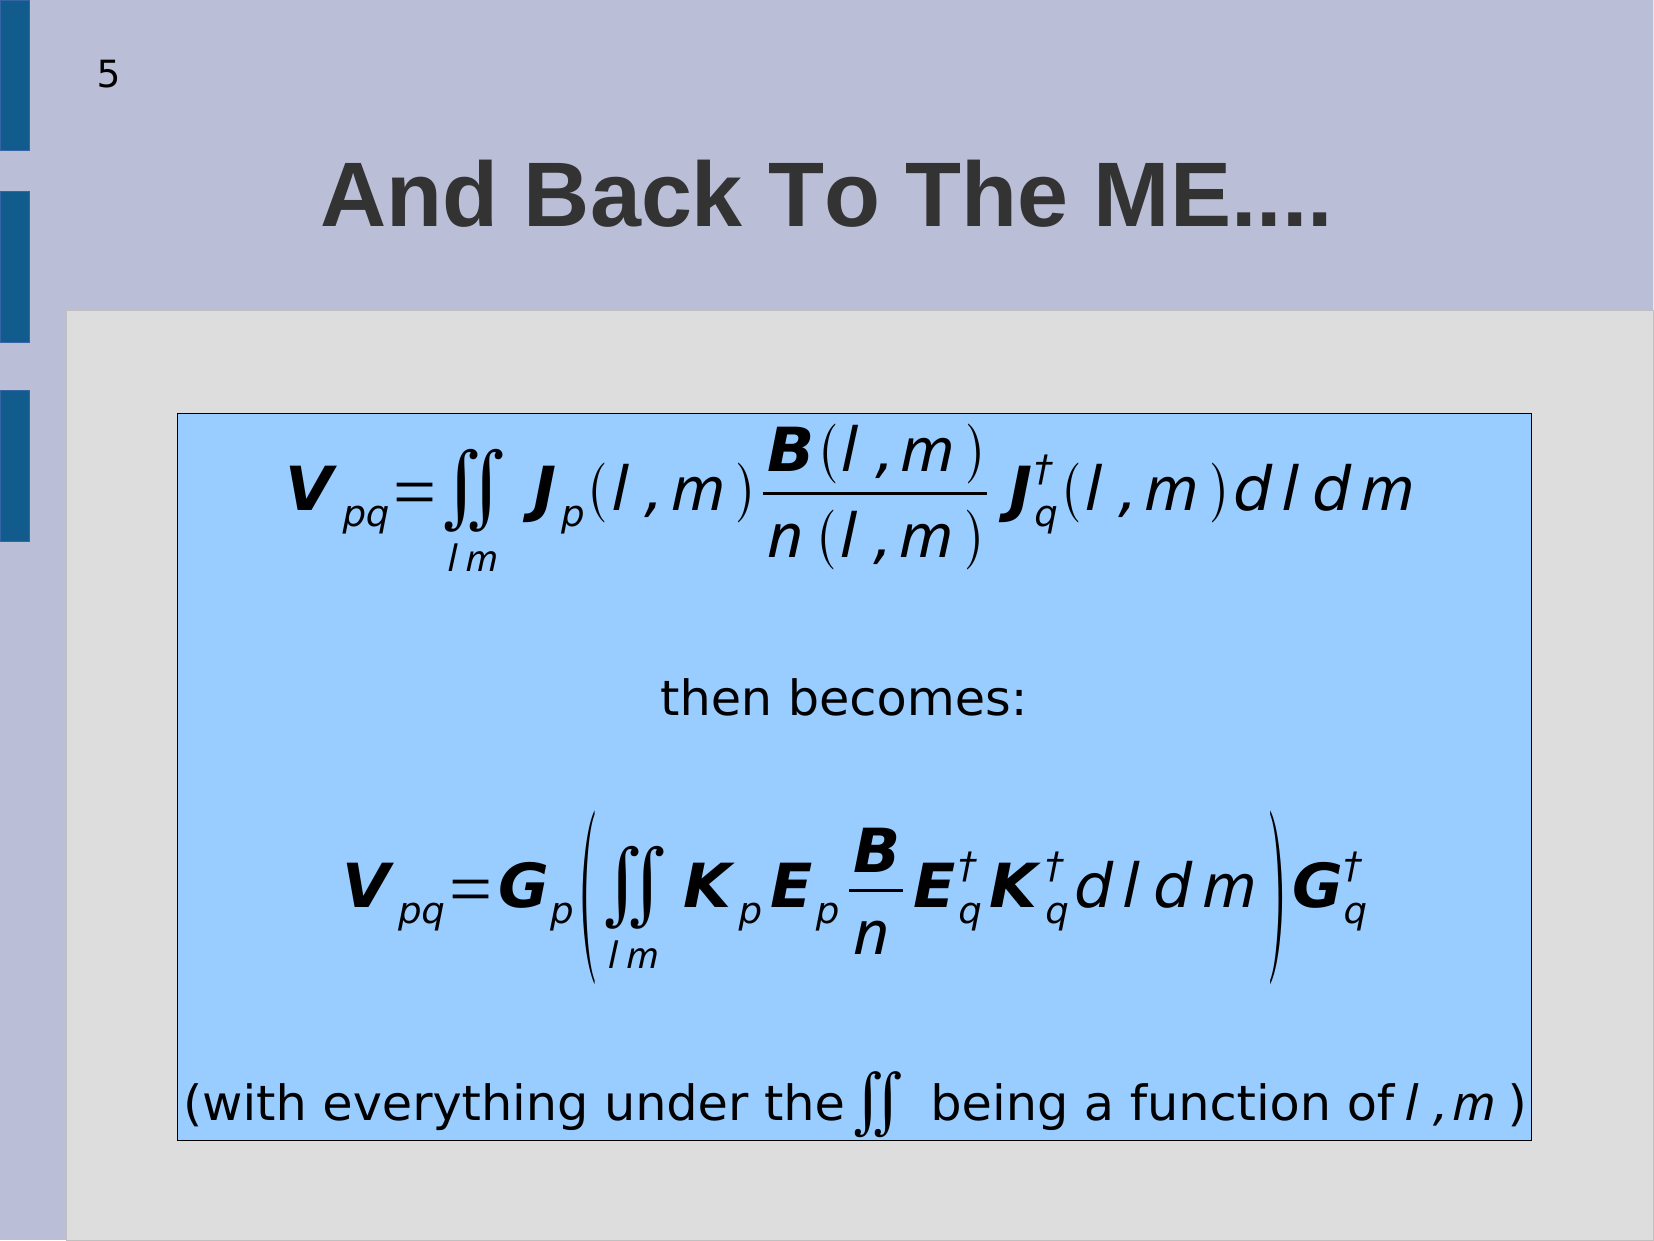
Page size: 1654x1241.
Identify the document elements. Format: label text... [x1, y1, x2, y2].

text_box [84, 45, 319, 119]
title And Back To The ME.... [121, 91, 1534, 299]
chart [177, 413, 1532, 1141]
